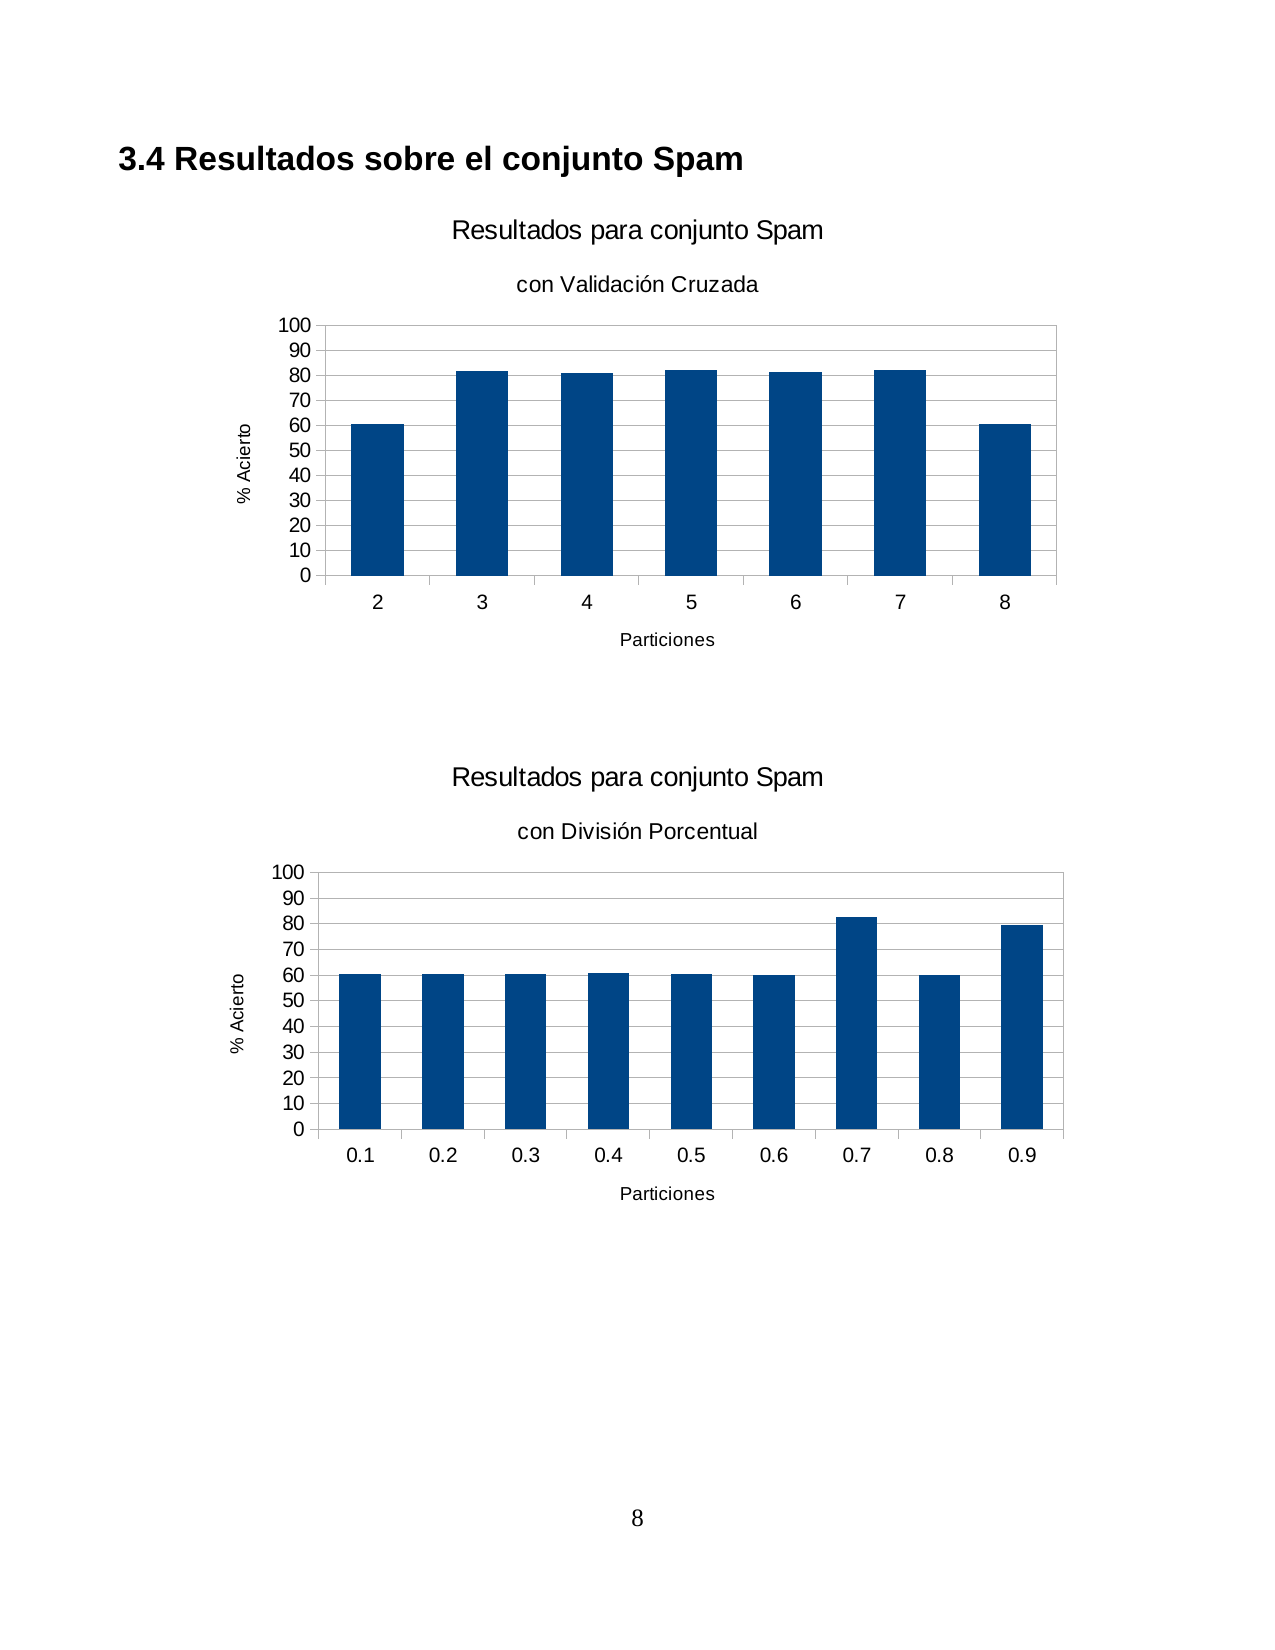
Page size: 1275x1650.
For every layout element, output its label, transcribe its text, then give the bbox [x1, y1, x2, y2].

subtitle 3.4 Resultados sobre el conjunto Spam [118, 139, 1157, 178]
